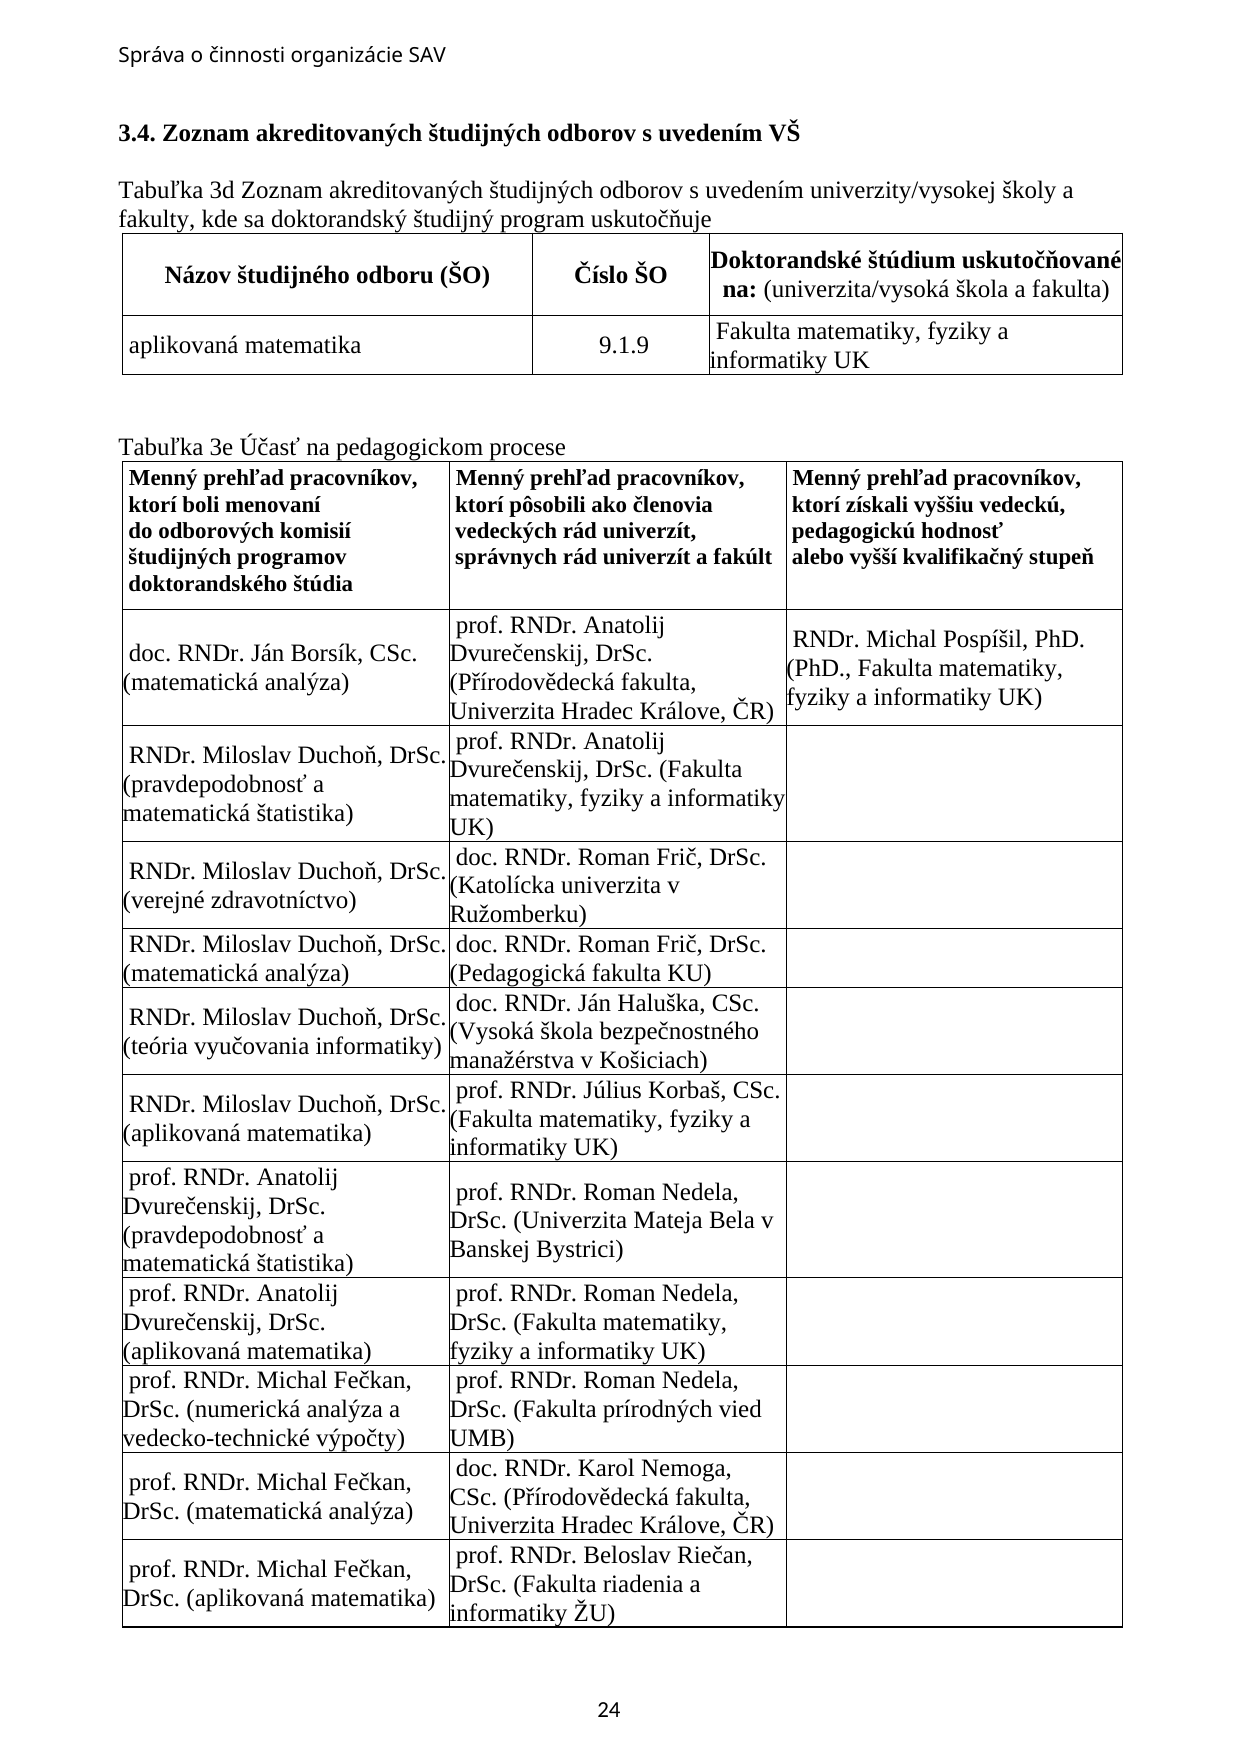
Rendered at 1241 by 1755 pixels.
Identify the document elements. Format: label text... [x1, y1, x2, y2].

table_cell Fakulta matematiky, fyziky a informatiky UK [710, 316, 1122, 374]
table_cell prof. RNDr. Anatolij Dvurečenskij, DrSc. (pravdepodobnosť a matematická štatistika) [123, 1162, 449, 1277]
table_cell [787, 726, 1122, 841]
table_cell prof. RNDr. Roman Nedela, DrSc. (Fakulta matematiky, fyziky a informatiky UK) [450, 1278, 786, 1364]
table_cell RNDr. Michal Pospíšil, PhD. (PhD., Fakulta matematiky, fyziky a informatiky UK) [787, 610, 1122, 725]
table_cell RNDr. Miloslav Duchoň, DrSc. (pravdepodobnosť a matematická štatistika) [123, 726, 449, 841]
table_cell [787, 1278, 1122, 1364]
table_cell RNDr. Miloslav Duchoň, DrSc. (teória vyučovania informatiky) [123, 988, 449, 1074]
table_cell [787, 929, 1122, 987]
table_cell prof. RNDr. Roman Nedela, DrSc. (Univerzita Mateja Bela v Banskej Bystrici) [450, 1162, 786, 1277]
text Tabuľka 3d Zoznam akreditovaných študijných odborov s uvedením univerzity/vysokej školy a fakulty, kde sa doktorandský študijný program uskutočňuje [118, 175, 1122, 232]
table_cell doc. RNDr. Karol Nemoga, CSc. (Přírodovědecká fakulta, Univerzita Hradec Králove, ČR) [450, 1453, 786, 1539]
table_cell prof. RNDr. Michal Fečkan, DrSc. (aplikovaná matematika) [123, 1540, 449, 1626]
table_cell 9.1.9 [533, 316, 709, 374]
table_header Menný prehľad pracovníkov, ktorí boli menovaní do odborových komisií študijných programov doktorandského štúdia [123, 462, 449, 609]
table_cell prof. RNDr. Beloslav Riečan, DrSc. (Fakulta riadenia a informatiky ŽU) [450, 1540, 786, 1626]
table_cell prof. RNDr. Július Korbaš, CSc. (Fakulta matematiky, fyziky a informatiky UK) [450, 1075, 786, 1161]
text Tabuľka 3e Účasť na pedagogickom procese [118, 375, 1122, 461]
table_cell doc. RNDr. Ján Borsík, CSc. (matematická analýza) [123, 610, 449, 725]
table_header Menný prehľad pracovníkov, ktorí získali vyššiu vedeckú, pedagogickú hodnosť alebo vyšší kvalifikačný stupeň [787, 462, 1122, 609]
table_cell doc. RNDr. Ján Haluška, CSc. (Vysoká škola bezpečnostného manažérstva v Košiciach) [450, 988, 786, 1074]
table_header Číslo ŠO [533, 234, 709, 315]
table_cell [787, 1540, 1122, 1626]
table_cell prof. RNDr. Roman Nedela, DrSc. (Fakulta prírodných vied UMB) [450, 1366, 786, 1452]
table_cell prof. RNDr. Michal Fečkan, DrSc. (numerická analýza a vedecko-technické výpočty) [123, 1366, 449, 1452]
table_cell [787, 1453, 1122, 1539]
table_cell aplikovaná matematika [123, 316, 532, 374]
table_cell [787, 1075, 1122, 1161]
table_header Doktorandské štúdium uskutočňované na: (univerzita/vysoká škola a fakulta) [710, 234, 1122, 315]
table_cell RNDr. Miloslav Duchoň, DrSc. (aplikovaná matematika) [123, 1075, 449, 1161]
table_cell prof. RNDr. Anatolij Dvurečenskij, DrSc. (Přírodovědecká fakulta, Univerzita Hradec Králove, ČR) [450, 610, 786, 725]
table_header Menný prehľad pracovníkov, ktorí pôsobili ako členovia vedeckých rád univerzít, správnych rád univerzít a fakúlt [450, 462, 786, 609]
table_cell RNDr. Miloslav Duchoň, DrSc. (verejné zdravotníctvo) [123, 842, 449, 928]
table_cell prof. RNDr. Michal Fečkan, DrSc. (matematická analýza) [123, 1453, 449, 1539]
table_cell doc. RNDr. Roman Frič, DrSc. (Pedagogická fakulta KU) [450, 929, 786, 987]
table_cell [787, 842, 1122, 928]
table_cell prof. RNDr. Anatolij Dvurečenskij, DrSc. (aplikovaná matematika) [123, 1278, 449, 1364]
table_cell [787, 1162, 1122, 1277]
table_cell doc. RNDr. Roman Frič, DrSc. (Katolícka univerzita v Ružomberku) [450, 842, 786, 928]
table_cell [787, 988, 1122, 1074]
table_cell RNDr. Miloslav Duchoň, DrSc. (matematická analýza) [123, 929, 449, 987]
table_cell [787, 1366, 1122, 1452]
text 3.4. Zoznam akreditovaných študijných odborov s uvedením VŠ [118, 118, 1122, 175]
table_cell prof. RNDr. Anatolij Dvurečenskij, DrSc. (Fakulta matematiky, fyziky a informatiky UK) [450, 726, 786, 841]
table_header Názov študijného odboru (ŠO) [123, 234, 532, 315]
